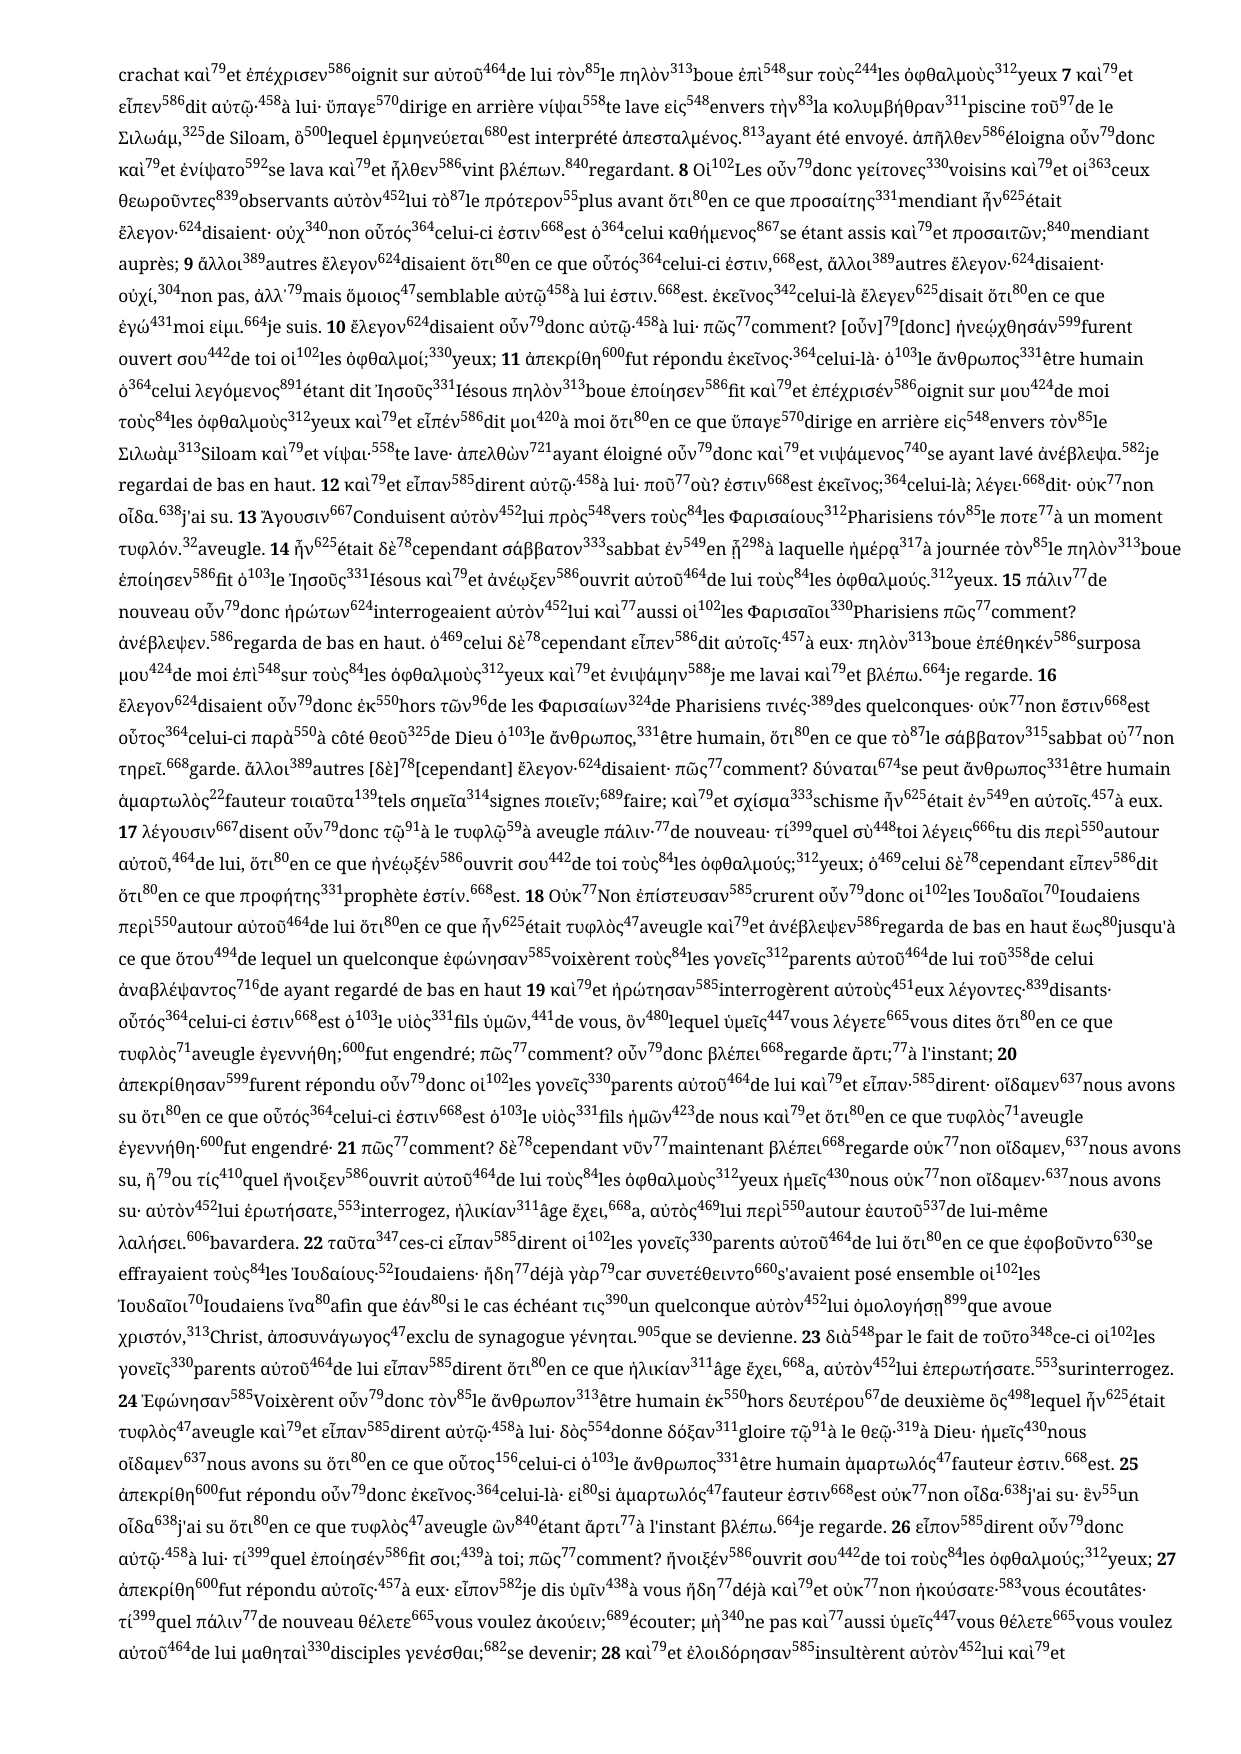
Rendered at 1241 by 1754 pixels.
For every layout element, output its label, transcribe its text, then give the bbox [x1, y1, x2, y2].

text 1 Καὶ79Et παράγων840menant de côté εἶδεν586vit ἄνθρωπον313être humain τυφλὸν4aveugle ἐκ550hors γενετῆς.323de naissance. 2 καὶ79et ἠρώτησαν585interrogèrent αὐτὸν452lui οἱ102les μαθηταὶ330disciples αὐτοῦ464de lui λέγοντες·839disants· ῥαββί,337rabbi, τίς410quel ἥμαρτεν,586fauta, οὗτος364celui-ci ἢ79ou οἱ102les γονεῖς330parents αὐτοῦ,464de lui, ἵνα80afin que τυφλὸς71aveugle γεννηθῇ;911que soit engendré; 3 ἀπεκρίθη600fut répondu Ἰησοῦς·331Iésous· οὔτε79ni οὗτος364celui-ci ἥμαρτεν586fauta οὔτε79ni οἱ102les γονεῖς330parents αὐτοῦ,464de lui, ἀλλ᾽79mais ἵνα80afin que φανερωθῇ911que soit rendu visible τὰ104les ἔργα332travaux τοῦ97de le θεοῦ325de Dieu ἐν549en αὐτῷ.458à lui. 4 ἡμᾶς416nous δεῖ668lie ἐργάζεσθαι690se mettre au travail τὰ86les ἔργα314travaux τοῦ358de celui πέμψαντός716de ayant mandé με417moi ἕως80jusqu'à ce que ἡμέρα329journée ἐστίν·668est· ἔρχεται674se vient νὺξ329nuit ὅτε77lorsque οὐδεὶς390aucun δύναται674se peut ἐργάζεσθαι.690se mettre au travail. 5 ὅταν80lorsque le cas échéant ἐν549en τῷ91à le κόσμῳ319à monde ὦ,917que je sois, φῶς333lumière εἰμι664je suis τοῦ97de le κόσμου.325de monde. 6 Ταῦτα347Ces-ci εἰπὼν721ayant dit ἔπτυσεν586cracha χαμαὶ77à terre καὶ79et ἐποίησεν586fit πηλὸν313boue ἐκ550hors τοῦ99de le πτύσματος327de crachat καὶ79et ἐπέχρισεν586oignit sur αὐτοῦ464de lui τὸν85le πηλὸν313boue ἐπὶ548sur τοὺς244les ὀφθαλμοὺς312yeux 7 καὶ79et εἶπεν586dit αὐτῷ·458à lui· ὕπαγε570dirige en arrière νίψαι558te lave εἰς548envers τὴν83la κολυμβήθραν311piscine τοῦ97de le Σιλωάμ,325de Siloam, ὃ500lequel ἑρμηνεύεται680est interprété ἀπεσταλμένος.813ayant été envoyé. ἀπῆλθεν586éloigna οὖν79donc καὶ79et ἐνίψατο592se lava καὶ79et ἦλθεν586vint βλέπων.840regardant. 8 Οἱ102Les οὖν79donc γείτονες330voisins καὶ79et οἱ363ceux θεωροῦντες839observants αὐτὸν452lui τὸ87le πρότερον55plus avant ὅτι80en ce que προσαίτης331mendiant ἦν625était ἔλεγον·624disaient· οὐχ340non οὗτός364celui-ci ἐστιν668est ὁ364celui καθήμενος867se étant assis καὶ79et προσαιτῶν;840mendiant auprès; 9 ἄλλοι389autres ἔλεγον624disaient ὅτι80en ce que οὗτός364celui-ci ἐστιν,668est, ἄλλοι389autres ἔλεγον·624disaient· οὐχί,304non pas, ἀλλ᾽79mais ὅμοιος47semblable αὐτῷ458à lui ἐστιν.668est. ἐκεῖνος342celui-là ἔλεγεν625disait ὅτι80en ce que ἐγώ431moi εἰμι.664je suis. 10 ἔλεγον624disaient οὖν79donc αὐτῷ·458à lui· πῶς77comment? [οὖν]79[donc] ἠνεῴχθησάν599furent ouvert σου442de toi οἱ102les ὀφθαλμοί;330yeux; 11 ἀπεκρίθη600fut répondu ἐκεῖνος·364celui-là· ὁ103le ἄνθρωπος331être humain ὁ364celui λεγόμενος891étant dit Ἰησοῦς331Iésous πηλὸν313boue ἐποίησεν586fit καὶ79et ἐπέχρισέν586oignit sur μου424de moi τοὺς84les ὀφθαλμοὺς312yeux καὶ79et εἶπέν586dit μοι420à moi ὅτι80en ce que ὕπαγε570dirige en arrière εἰς548envers τὸν85le Σιλωὰμ313Siloam καὶ79et νίψαι·558te lave· ἀπελθὼν721ayant éloigné οὖν79donc καὶ79et νιψάμενος740se ayant lavé ἀνέβλεψα.582je regardai de bas en haut. 12 καὶ79et εἶπαν585dirent αὐτῷ·458à lui· ποῦ77où? ἐστιν668est ἐκεῖνος;364celui-là; λέγει·668dit· οὐκ77non οἶδα.638j'ai su. 13 Ἄγουσιν667Conduisent αὐτὸν452lui πρὸς548vers τοὺς84les Φαρισαίους312Pharisiens τόν85le ποτε77à un moment τυφλόν.32aveugle. 14 ἦν625était δὲ78cependant σάββατον333sabbat ἐν549en ᾗ298à laquelle ἡμέρᾳ317à journée τὸν85le πηλὸν313boue ἐποίησεν586fit ὁ103le Ἰησοῦς331Iésous καὶ79et ἀνέῳξεν586ouvrit αὐτοῦ464de lui τοὺς84les ὀφθαλμούς.312yeux. 15 πάλιν77de nouveau οὖν79donc ἠρώτων624interrogeaient αὐτὸν452lui καὶ77aussi οἱ102les Φαρισαῖοι330Pharisiens πῶς77comment? ἀνέβλεψεν.586regarda de bas en haut. ὁ469celui δὲ78cependant εἶπεν586dit αὐτοῖς·457à eux· πηλὸν313boue ἐπέθηκέν586surposa μου424de moi ἐπὶ548sur τοὺς84les ὀφθαλμοὺς312yeux καὶ79et ἐνιψάμην588je me lavai καὶ79et βλέπω.664je regarde. 16 ἔλεγον624disaient οὖν79donc ἐκ550hors τῶν96de les Φαρισαίων324de Pharisiens τινές·389des quelconques· οὐκ77non ἔστιν668est οὗτος364celui-ci παρὰ550à côté θεοῦ325de Dieu ὁ103le ἄνθρωπος,331être humain, ὅτι80en ce que τὸ87le σάββατον315sabbat οὐ77non τηρεῖ.668garde. ἄλλοι389autres [δὲ]78[cependant] ἔλεγον·624disaient· πῶς77comment? δύναται674se peut ἄνθρωπος331être humain ἁμαρτωλὸς22fauteur τοιαῦτα139tels σημεῖα314signes ποιεῖν;689faire; καὶ79et σχίσμα333schisme ἦν625était ἐν549en αὐτοῖς.457à eux. 17 λέγουσιν667disent οὖν79donc τῷ91à le τυφλῷ59à aveugle πάλιν·77de nouveau· τί399quel σὺ448toi λέγεις666tu dis περὶ550autour αὐτοῦ,464de lui, ὅτι80en ce que ἠνέῳξέν586ouvrit σου442de toi τοὺς84les ὀφθαλμούς;312yeux; ὁ469celui δὲ78cependant εἶπεν586dit ὅτι80en ce que προφήτης331prophète ἐστίν.668est. 18 Οὐκ77Non ἐπίστευσαν585crurent οὖν79donc οἱ102les Ἰουδαῖοι70Ioudaiens περὶ550autour αὐτοῦ464de lui ὅτι80en ce que ἦν625était τυφλὸς47aveugle καὶ79et ἀνέβλεψεν586regarda de bas en haut ἕως80jusqu'à ce que ὅτου494de lequel un quelconque ἐφώνησαν585voixèrent τοὺς84les γονεῖς312parents αὐτοῦ464de lui τοῦ358de celui ἀναβλέψαντος716de ayant regardé de bas en haut 19 καὶ79et ἠρώτησαν585interrogèrent αὐτοὺς451eux λέγοντες·839disants· οὗτός364celui-ci ἐστιν668est ὁ103le υἱὸς331fils ὑμῶν,441de vous, ὃν480lequel ὑμεῖς447vous λέγετε665vous dites ὅτι80en ce que τυφλὸς71aveugle ἐγεννήθη;600fut engendré; πῶς77comment? οὖν79donc βλέπει668regarde ἄρτι;77à l'instant; 20 ἀπεκρίθησαν599furent répondu οὖν79donc οἱ102les γονεῖς330parents αὐτοῦ464de lui καὶ79et εἶπαν·585dirent· οἴδαμεν637nous avons su ὅτι80en ce que οὗτός364celui-ci ἐστιν668est ὁ103le υἱὸς331fils ἡμῶν423de nous καὶ79et ὅτι80en ce que τυφλὸς71aveugle ἐγεννήθη·600fut engendré· 21 πῶς77comment? δὲ78cependant νῦν77maintenant βλέπει668regarde οὐκ77non οἴδαμεν,637nous avons su, ἢ79ou τίς410quel ἤνοιξεν586ouvrit αὐτοῦ464de lui τοὺς84les ὀφθαλμοὺς312yeux ἡμεῖς430nous οὐκ77non οἴδαμεν·637nous avons su· αὐτὸν452lui ἐρωτήσατε,553interrogez, ἡλικίαν311âge ἔχει,668a, αὐτὸς469lui περὶ550autour ἑαυτοῦ537de lui-même λαλήσει.606bavardera. 22 ταῦτα347ces-ci εἶπαν585dirent οἱ102les γονεῖς330parents αὐτοῦ464de lui ὅτι80en ce que ἐφοβοῦντο630se effrayaient τοὺς84les Ἰουδαίους·52Ioudaiens· ἤδη77déjà γὰρ79car συνετέθειντο660s'avaient posé ensemble οἱ102les Ἰουδαῖοι70Ioudaiens ἵνα80afin que ἐάν80si le cas échéant τις390un quelconque αὐτὸν452lui ὁμολογήσῃ899que avoue χριστόν,313Christ, ἀποσυνάγωγος47exclu de synagogue γένηται.905que se devienne. 23 διὰ548par le fait de τοῦτο348ce-ci οἱ102les γονεῖς330parents αὐτοῦ464de lui εἶπαν585dirent ὅτι80en ce que ἡλικίαν311âge ἔχει,668a, αὐτὸν452lui ἐπερωτήσατε.553surinterrogez. 24 Ἐφώνησαν585Voixèrent οὖν79donc τὸν85le ἄνθρωπον313être humain ἐκ550hors δευτέρου67de deuxième ὃς498lequel ἦν625était τυφλὸς47aveugle καὶ79et εἶπαν585dirent αὐτῷ·458à lui· δὸς554donne δόξαν311gloire τῷ91à le θεῷ·319à Dieu· ἡμεῖς430nous οἴδαμεν637nous avons su ὅτι80en ce que οὗτος156celui-ci ὁ103le ἄνθρωπος331être humain ἁμαρτωλός47fauteur ἐστιν.668est. 25 ἀπεκρίθη600fut répondu οὖν79donc ἐκεῖνος·364celui-là· εἰ80si ἁμαρτωλός47fauteur ἐστιν668est οὐκ77non οἶδα·638j'ai su· ἓν55un οἶδα638j'ai su ὅτι80en ce que τυφλὸς47aveugle ὢν840étant ἄρτι77à l'instant βλέπω.664je regarde. 26 εἶπον585dirent οὖν79donc αὐτῷ·458à lui· τί399quel ἐποίησέν586fit σοι;439à toi; πῶς77comment? ἤνοιξέν586ouvrit σου442de toi τοὺς84les ὀφθαλμούς;312yeux; 27 ἀπεκρίθη600fut répondu αὐτοῖς·457à eux· εἶπον582je dis ὑμῖν438à vous ἤδη77déjà καὶ79et οὐκ77non ἠκούσατε·583vous écoutâtes· τί399quel πάλιν77de nouveau θέλετε665vous voulez ἀκούειν;689écouter; μὴ340ne pas καὶ77aussi ὑμεῖς447vous θέλετε665vous voulez αὐτοῦ464de lui μαθηταὶ330disciples γενέσθαι;682se devenir; 28 καὶ79et ἐλοιδόρησαν585insultèrent αὐτὸν452lui καὶ79et εἶπον·585dirent· σὺ448toi μαθητὴς331disciple εἶ666tu es ἐκείνου,358de celui-là, ἡμεῖς430nous δὲ78cependant τοῦ97de le Μωϋσέως325de Môusês ἐσμὲν663nous sommes μαθηταί·330disciples· 29 ἡμεῖς430nous οἴδαμεν637nous avons su ὅτι80en ce que Μωϋσεῖ319à Môusês λελάληκεν642a bavardé ὁ103le θεός,331Dieu, τοῦτον346celui-ci δὲ78cependant οὐκ77non οἴδαμεν637nous avons su πόθεν77d'où? ἐστίν.668est. 30 ἀπεκρίθη600fut répondu ὁ103le ἄνθρωπος331être humain καὶ79et εἶπεν586dit αὐτοῖς·457à eux· ἐν549en τούτῳ354à ce-ci γὰρ79car τὸ105le θαυμαστόν73extraordinaire ἐστιν,668est, ὅτι80en ce que ὑμεῖς447vous οὐκ77non οἴδατε639vous avez su πόθεν77d'où? ἐστίν,668est, καὶ79et ἤνοιξέν586ouvrit μου424de moi τοὺς84les ὀφθαλμούς.312yeux. 31 οἴδαμεν637nous avons su ὅτι80en ce que ἁμαρτωλῶν64de fauteurs ὁ103le θεὸς331Dieu οὐκ77non ἀκούει,668écoute, ἀλλ᾽79mais ἐάν80si le cas échéant τις287un quelconque θεοσεβὴς47vénérant Dieu ᾖ921que soit καὶ79et τὸ87le θέλημα315volonté αὐτοῦ464de lui ποιῇ921que fasse τούτου358de celui-ci ἀκούει.668écoute. 32 ἐκ550hors τοῦ97de le αἰῶνος325de ère οὐκ77non ἠκούσθη600fut écouté ὅτι80en ce que ἠνέῳξέν586ouvrit τις390un quelconque ὀφθαλμοὺς312yeux τυφλοῦ65de aveugle γεγεννημένου·807de ayant été engendré· 33 εἰ551si μὴ77ne pas ἦν625était οὗτος364celui-ci παρὰ550à côté θεοῦ,325de Dieu, οὐκ77non ἠδύνατο631se pouvait ποιεῖν689faire οὐδέν.375aucun. 34 ἀπεκρίθησαν599furent répondu καὶ79et εἶπαν585dirent αὐτῷ·458à lui· ἐν549en ἁμαρτίαις316à fautes σὺ448toi ἐγεννήθης598tu fus engendré ὅλος71tout entier καὶ79et σὺ448toi διδάσκεις666tu enseignes ἡμᾶς;416nous; καὶ79et ἐξέβαλον585éjectèrent αὐτὸν452lui ἔξω.77au-dehors. 35 Ἤκουσεν586Écouta Ἰησοῦς331Iésous ὅτι80en ce que ἐξέβαλον585éjectèrent αὐτὸν452lui ἔξω77au-dehors καὶ79et εὑρὼν721ayant trouvé αὐτὸν452lui εἶπεν·586dit· σὺ448toi πιστεύεις666tu crois εἰς548envers τὸν85le υἱὸν313fils τοῦ97de le ἀνθρώπου;325de être humain; 36 ἀπεκρίθη600fut répondu ἐκεῖνος364celui-là καὶ79et εἶπεν·586dit· καὶ79et τίς410quel ἐστιν,668est, κύριε,337Maître, ἵνα80afin que πιστεύσω895que je croie εἰς548envers αὐτόν;452lui; 37 εἶπεν586dit αὐτῷ458à lui ὁ103le Ἰησοῦς·331Iésous· καὶ79et ἑώρακας640tu as vu αὐτὸν452lui καὶ79et ὁ364celui λαλῶν840bavardant μετὰ550avec σοῦ442de toi ἐκεῖνός364celui-là ἐστιν.668est. 38 ὁ469celui δὲ78cependant ἔφη·625déclarait· πιστεύω,664je crois, κύριε·337Maître· καὶ79et προσεκύνησεν586prosterna vers αὐτῷ.458à lui. 39 Καὶ79Et εἶπεν586dit ὁ103le Ἰησοῦς·331Iésous· εἰς548envers κρίμα315objet de jugement ἐγὼ431moi εἰς548envers τὸν85le κόσμον313monde τοῦτον138celui-ci ἦλθον,582je vins, ἵνα80afin que οἱ363ceux μὴ77ne pas βλέποντες839regardants βλέπωσιν920que regardent καὶ79et οἱ363ceux βλέποντες839regardants τυφλοὶ46aveugles γένωνται.904que se deviennent. 40 ἤκουσαν585écoutèrent ἐκ550hors τῶν96de les Φαρισαίων324de Pharisiens ταῦτα347ces-ci οἱ363ceux μετ᾽550avec αὐτοῦ464de lui ὄντες839étants καὶ79et εἶπον585dirent αὐτῷ·458à lui· μὴ340ne pas καὶ77aussi ἡμεῖς430nous τυφλοί46aveugles ἐσμεν;663nous sommes; 41 εἶπεν586dit αὐτοῖς457à eux ὁ103le Ἰησοῦς·331Iésous· εἰ80si τυφλοὶ46aveugles ἦτε,622vous étiez, οὐκ77non ἂν340le cas échéant εἴχετε622vous aviez ἁμαρτίαν·311faute· νῦν77maintenant δὲ78cependant λέγετε665vous dites ὅτι80en ce que βλέπομεν,663nous regardons, ἡ101la ἁμαρτία329faute ὑμῶν441de vous μένει.668reste. [118, 59, 1181, 1665]
